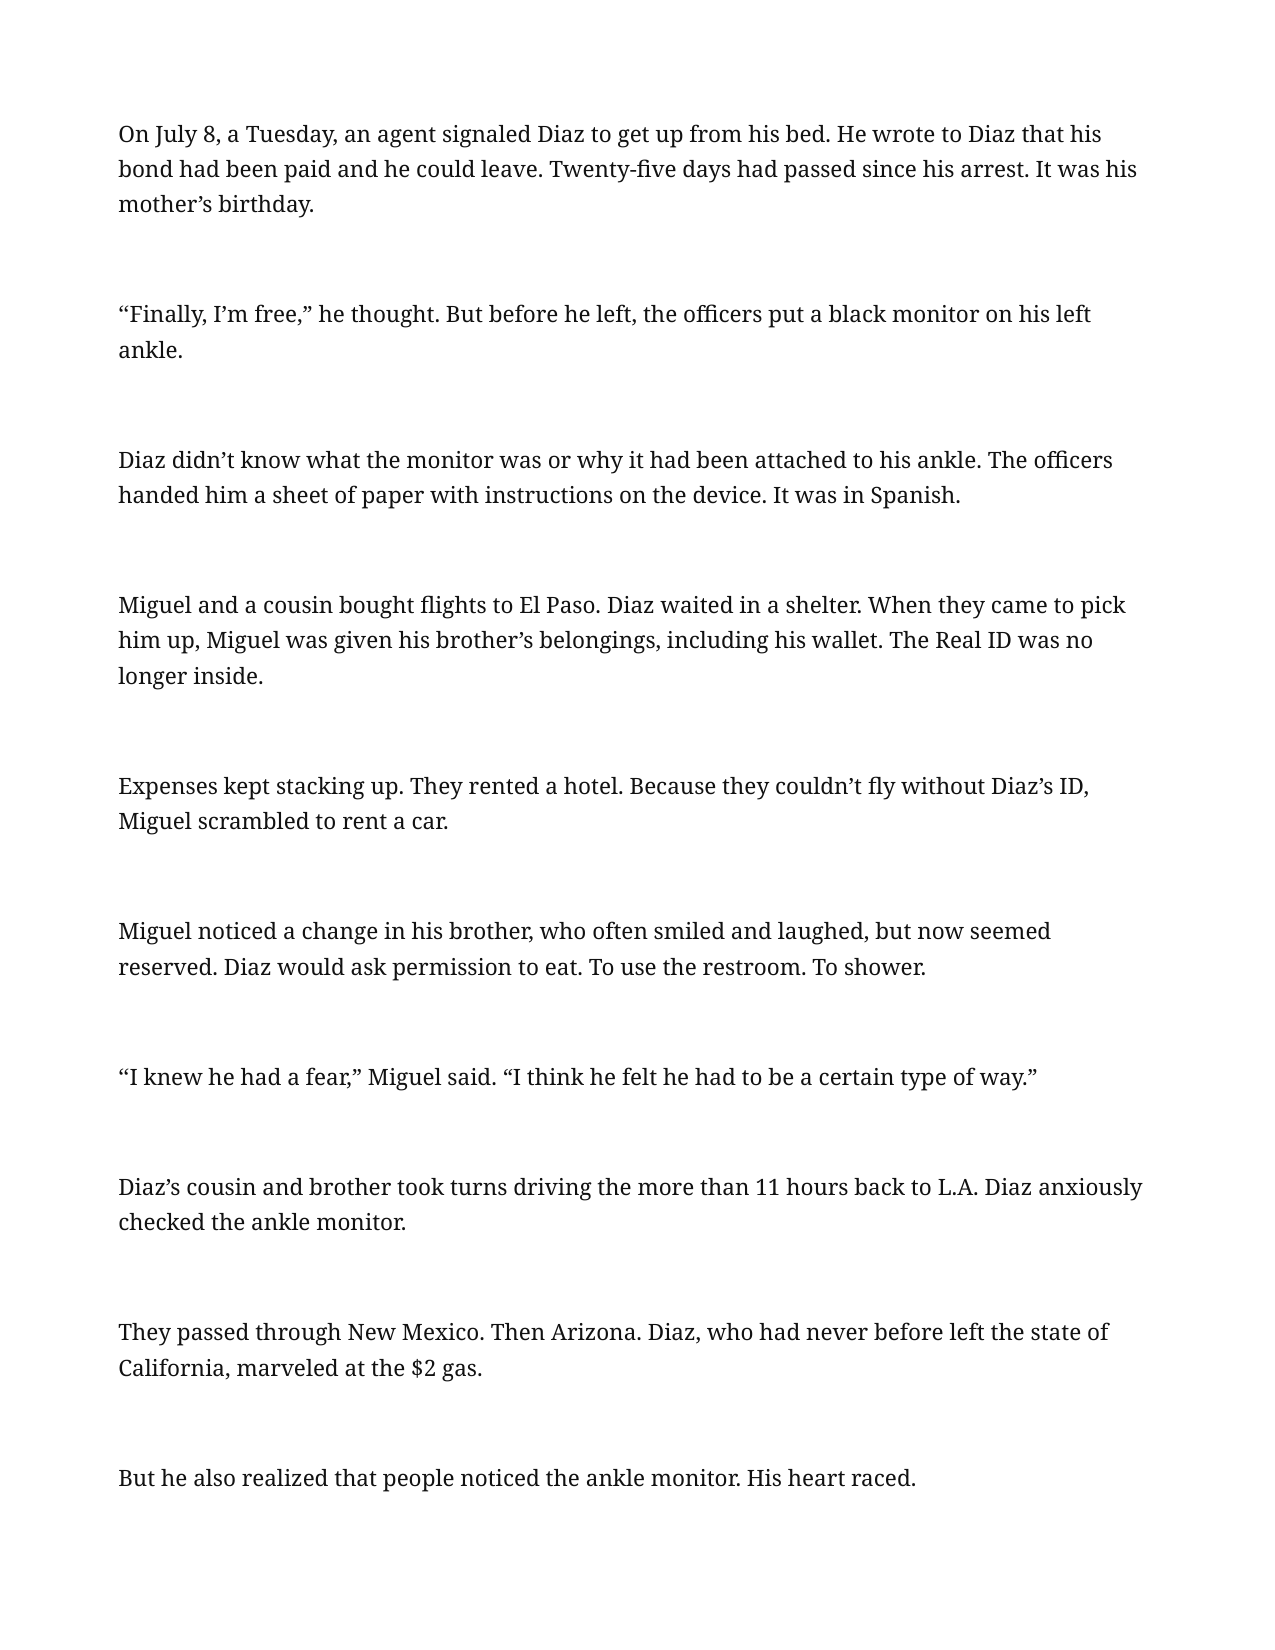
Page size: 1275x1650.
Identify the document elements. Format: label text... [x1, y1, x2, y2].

text Miguel and a cousin bought flights to El Paso. Diaz waited in a shelter. When they came to pick him up, Miguel was given his brother’s belongings, including his wallet. The Real ID was no longer inside. [118, 589, 1157, 691]
text Diaz’s cousin and brother took turns driving the more than 11 hours back to L.A. Diaz anxiously checked the ankle monitor. [118, 1171, 1157, 1237]
text “Finally, I’m free,” he thought. But before he left, the officers put a black monitor on his left ankle. [118, 299, 1157, 364]
text They passed through New Mexico. Then Arizona. Diaz, who had never before left the state of California, marveled at the $2 gas. [118, 1317, 1157, 1382]
text But he also realized that people noticed the ankle monitor. His heart raced. [118, 1462, 1157, 1493]
text Diaz didn’t know what the monitor was or why it had been attached to his ankle. The officers handed him a sheet of paper with instructions on the device. It was in Spanish. [118, 444, 1157, 510]
text Miguel noticed a change in his brother, who often smiled and laughed, but now seemed reserved. Diaz would ask permission to eat. To use the restroom. To shower. [118, 916, 1157, 981]
text “I knew he had a fear,” Miguel said. “I think he felt he had to be a certain type of way.” [118, 1061, 1157, 1092]
text On July 8, a Tuesday, an agent signaled Diaz to get up from his bed. He wrote to Diaz that his bond had been paid and he could leave. Twenty-five days had passed since his arrest. It was his mother’s birthday. [118, 118, 1157, 219]
text Expenses kept stacking up. They rented a hotel. Because they couldn’t fly without Diaz’s ID, Miguel scrambled to rent a car. [118, 770, 1157, 836]
